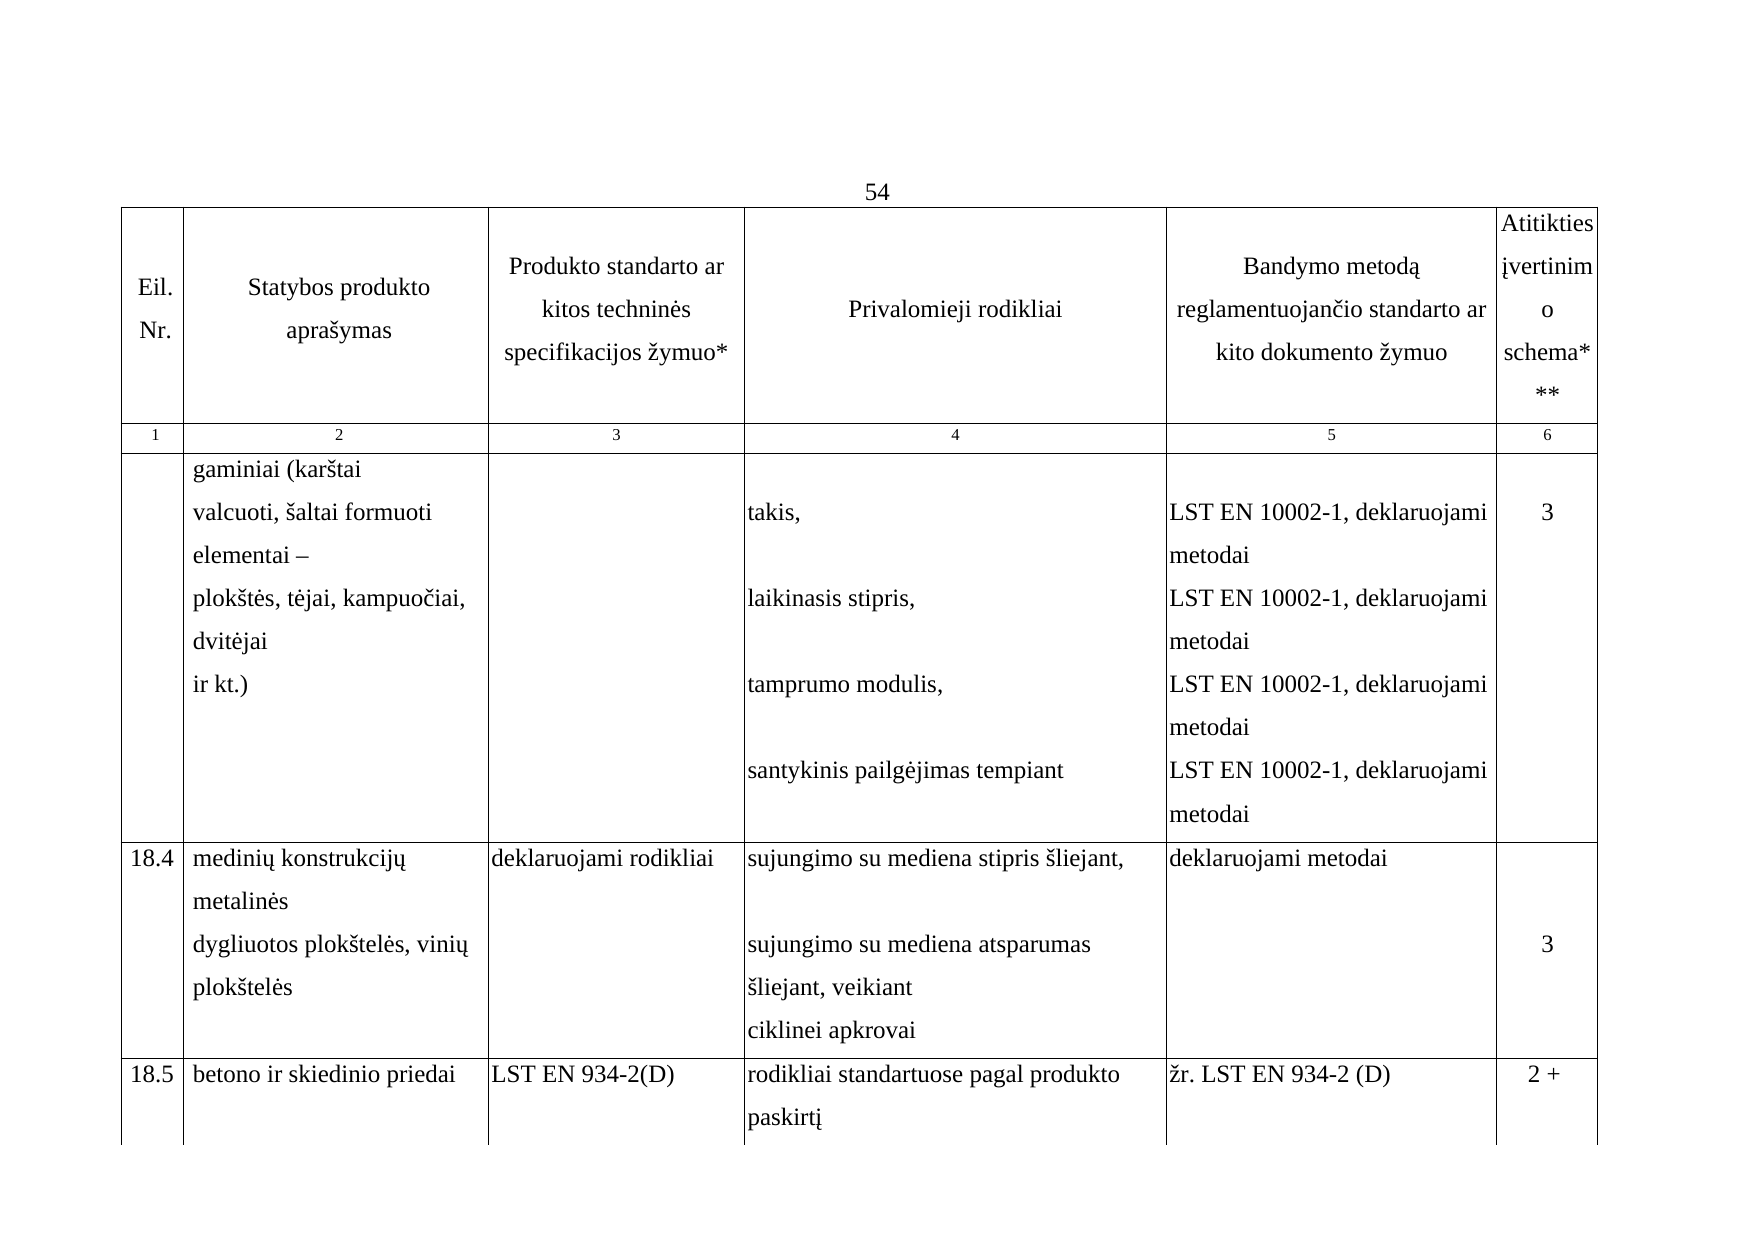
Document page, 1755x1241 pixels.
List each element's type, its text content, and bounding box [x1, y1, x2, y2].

table_cell 3 [1497, 929, 1597, 1015]
table_cell [1497, 756, 1597, 842]
table_header Bandymo metodą reglamentuojančio standarto ar kito dokumento žymuo [1167, 208, 1496, 423]
table_cell sujungimo su mediena stipris šliejant, [745, 843, 1166, 929]
table_cell [489, 929, 744, 1015]
table_cell gaminiai (karštai [184, 454, 488, 497]
table_cell 3 [489, 424, 744, 453]
table_cell [1167, 929, 1496, 1015]
table_cell [1497, 454, 1597, 497]
table_cell [122, 497, 183, 583]
table_cell plokštės, tėjai, kampuočiai, dvitėjai [184, 583, 488, 669]
table_cell [122, 929, 183, 1015]
table_cell ir kt.) [184, 669, 488, 756]
table_cell 1 [122, 424, 183, 453]
table_cell tamprumo modulis, [745, 669, 1166, 756]
table_header Atitikties įvertinimo schema*** [1497, 208, 1597, 423]
table_cell [1497, 583, 1597, 669]
table_cell [745, 454, 1166, 497]
table_cell 3 [1497, 497, 1597, 583]
table_cell dygliuotos plokštelės, vinių plokštelės [184, 929, 488, 1015]
table_cell [1167, 454, 1496, 497]
table_cell betono ir skiedinio priedai [184, 1059, 488, 1145]
table_cell 6 [1497, 424, 1597, 453]
table_cell [1167, 1015, 1496, 1058]
table_cell [122, 669, 183, 756]
table_cell [122, 454, 183, 497]
table_cell LST EN 10002-1, deklaruojami metodai [1167, 583, 1496, 669]
table_cell [1497, 669, 1597, 756]
table_cell sujungimo su mediena atsparumas šliejant, veikiant [745, 929, 1166, 1015]
table_cell 18.4 [122, 843, 183, 929]
table_cell 5 [1167, 424, 1496, 453]
table_cell takis, [745, 497, 1166, 583]
table_cell medinių konstrukcijų metalinės [184, 843, 488, 929]
table_cell [122, 756, 183, 842]
table_cell rodikliai standartuose pagal produkto paskirtį [745, 1059, 1166, 1145]
table_cell ciklinei apkrovai [745, 1015, 1166, 1058]
table_cell [122, 1015, 183, 1058]
table_header Privalomieji rodikliai [745, 208, 1166, 423]
table_cell [184, 756, 488, 842]
table_header Produkto standarto ar kitos techninės specifikacijos žymuo* [489, 208, 744, 423]
table_cell LST EN 934-2(D) [489, 1059, 744, 1145]
table_cell laikinasis stipris, [745, 583, 1166, 669]
table_cell [489, 583, 744, 669]
table_cell LST EN 10002-1, deklaruojami metodai [1167, 497, 1496, 583]
table_cell [489, 1015, 744, 1058]
table_cell [1497, 1015, 1597, 1058]
table_cell LST EN 10002-1, deklaruojami metodai [1167, 669, 1496, 756]
table_cell [122, 583, 183, 669]
table_cell valcuoti, šaltai formuoti elementai – [184, 497, 488, 583]
table_cell [489, 454, 744, 497]
table_cell [489, 756, 744, 842]
table_cell 2 [184, 424, 488, 453]
table_header Statybos produkto aprašymas [184, 208, 488, 423]
table_cell 2 + [1497, 1059, 1597, 1145]
table_cell santykinis pailgėjimas tempiant [745, 756, 1166, 842]
table_cell 18.5 [122, 1059, 183, 1145]
table_cell deklaruojami metodai [1167, 843, 1496, 929]
table_cell žr. LST EN 934-2 (D) [1167, 1059, 1496, 1145]
table_cell [489, 497, 744, 583]
table_cell LST EN 10002-1, deklaruojami metodai [1167, 756, 1496, 842]
table_cell [489, 669, 744, 756]
table_cell 4 [745, 424, 1166, 453]
table_cell deklaruojami rodikliai [489, 843, 744, 929]
table_header Eil. Nr. [122, 208, 183, 423]
table_cell [1497, 843, 1597, 929]
table_cell [184, 1015, 488, 1058]
